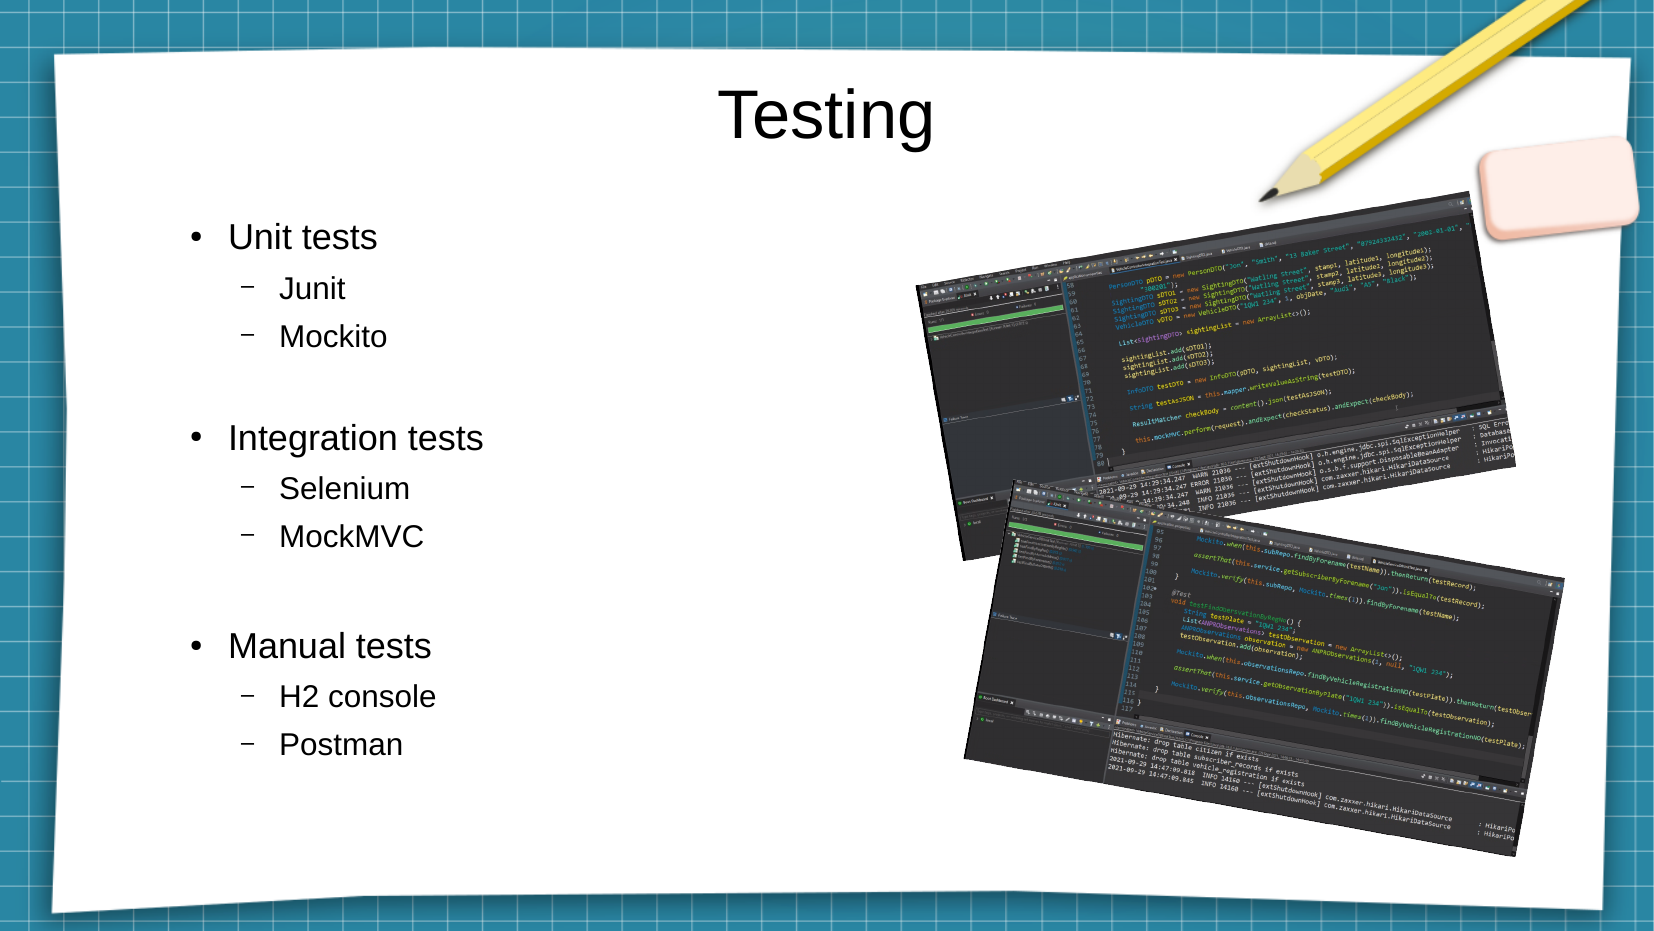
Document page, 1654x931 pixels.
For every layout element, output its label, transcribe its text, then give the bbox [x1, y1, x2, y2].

list Unit tests Junit Mockito Integration tests Selenium MockMVC Manual tests H2 console Postman [177, 217, 798, 768]
title Testing [82, 37, 1571, 193]
picture [0, 0, 1654, 931]
